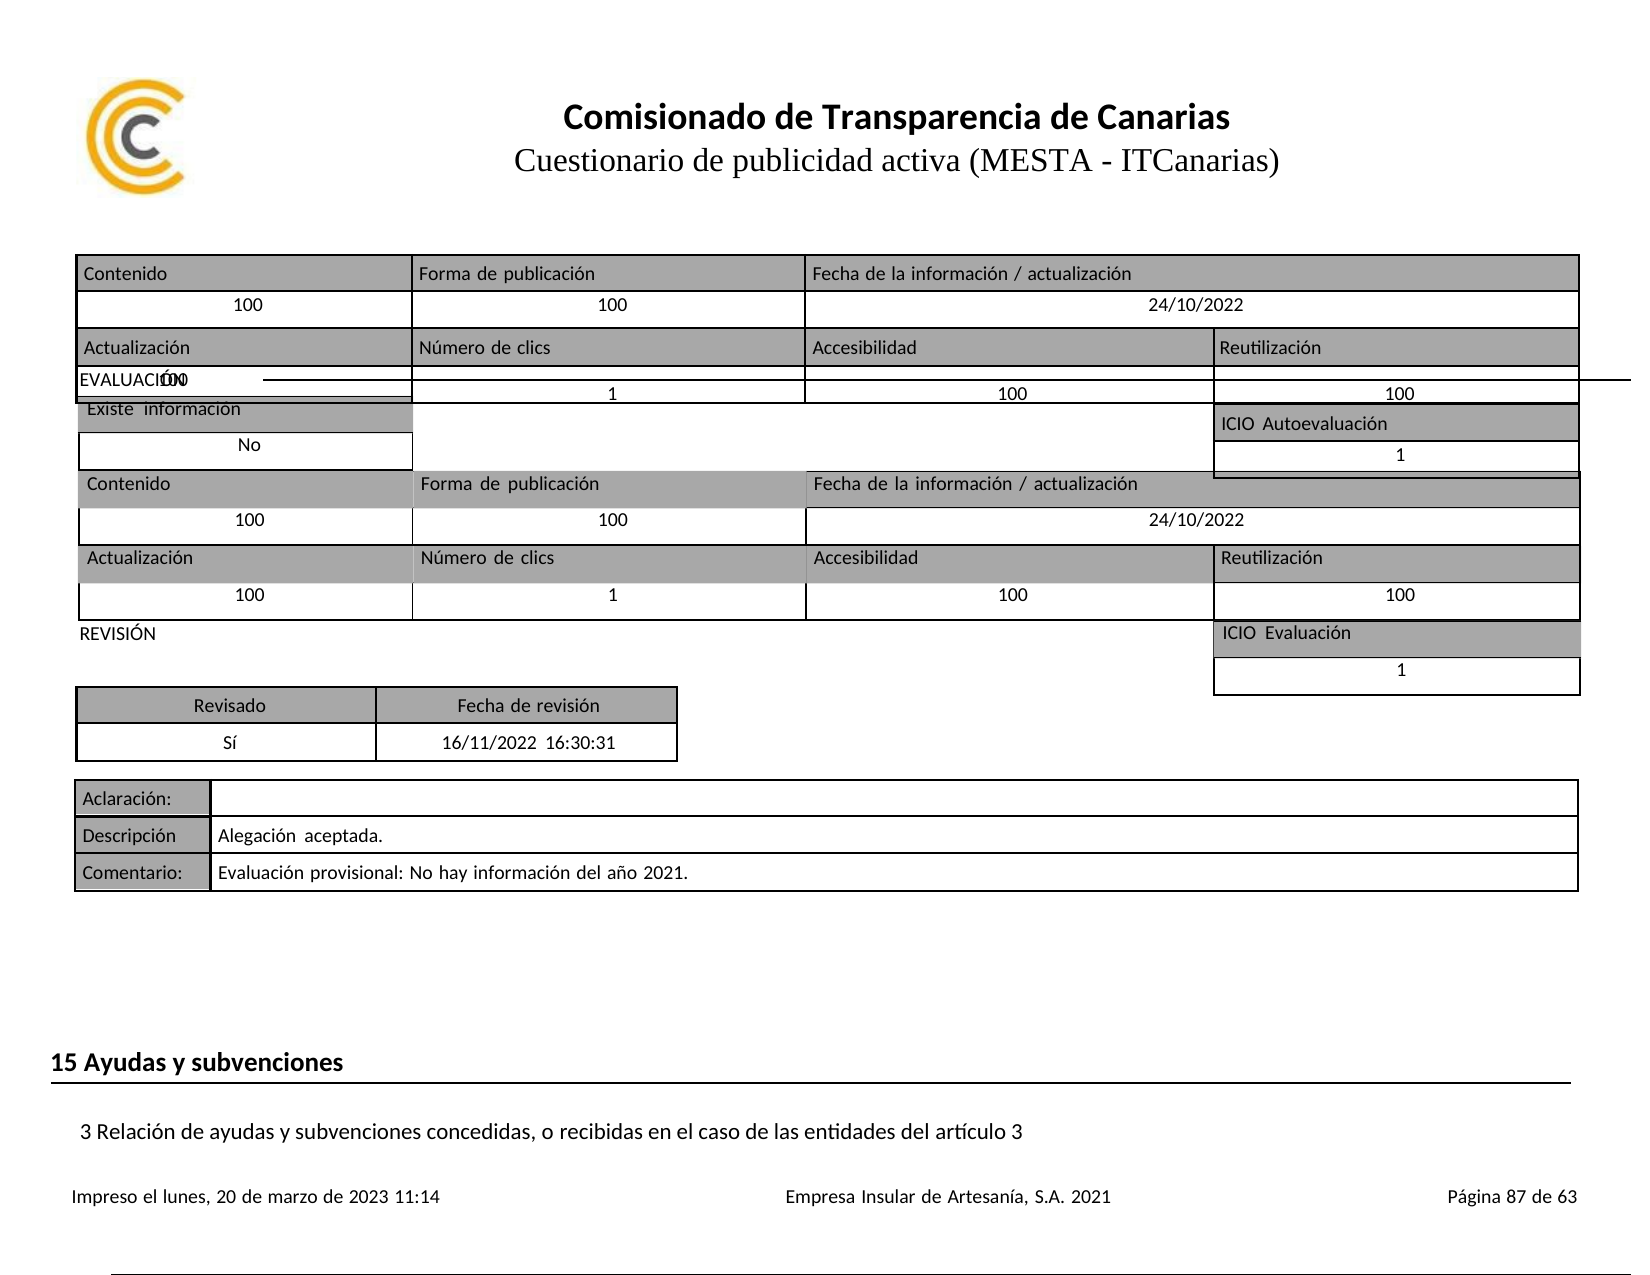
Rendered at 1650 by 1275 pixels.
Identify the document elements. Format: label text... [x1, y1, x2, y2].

table_cell 24/10/2022 [806, 292, 1578, 327]
table_cell 100 [413, 292, 804, 327]
table_header [212, 781, 1577, 814]
table_header Aclaración: [76, 781, 209, 814]
table_header Fecha de la información / actualización [806, 256, 1578, 290]
table_cell Accesibilidad [806, 329, 1213, 365]
table_cell 100 [78, 292, 411, 327]
table_cell Sí [78, 724, 375, 759]
table_cell 100 [806, 381, 1213, 402]
picture [76, 77, 197, 198]
table_cell [413, 367, 804, 379]
table_header Fecha de revisión [377, 688, 676, 722]
table_cell 100 [78, 367, 411, 395]
table_cell Descripción [76, 818, 209, 852]
table_cell Reutilización [1215, 329, 1578, 365]
table_header Forma de publicación [413, 256, 804, 290]
table_cell Número de clics [413, 329, 804, 365]
table_cell 1 [413, 381, 804, 402]
table_cell [1215, 367, 1578, 379]
table_cell [413, 404, 1213, 470]
table_cell Alegación aceptada. [212, 817, 1577, 852]
table_cell Evaluación provisional: No hay información del año 2021. [212, 854, 1577, 889]
subtitle 15 Ayudas y subvenciones [50, 1045, 1594, 1078]
table_header Contenido [78, 256, 411, 290]
table_cell 100 [1215, 381, 1578, 402]
table_cell 16/11/2022 16:30:31 [377, 724, 676, 759]
subtitle 3 Relación de ayudas y subvenciones concedidas, o recibidas en el caso de las entidades del artículo 3 [79, 1117, 1594, 1146]
table_cell Actualización [78, 329, 411, 365]
table_cell Comentario: [76, 854, 209, 889]
table_header Revisado [78, 688, 375, 722]
table_cell ICIO Autoevaluación [1215, 405, 1578, 440]
table_cell 1 [1215, 442, 1578, 470]
table_cell [80, 434, 412, 469]
table_cell [806, 367, 1213, 379]
